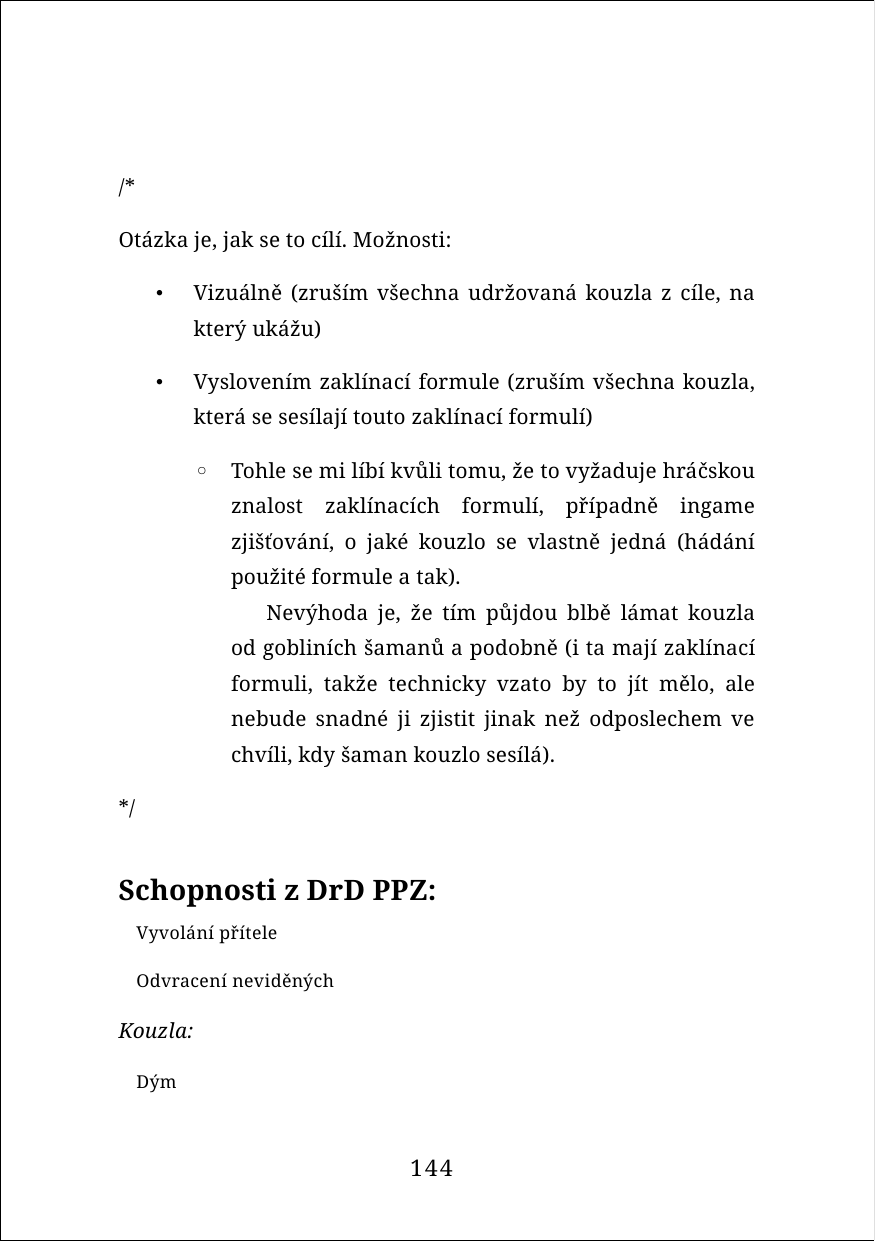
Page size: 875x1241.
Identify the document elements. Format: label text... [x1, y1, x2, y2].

text Odvracení neviděných [136, 968, 756, 992]
text */ [118, 793, 756, 822]
text Otázka je, jak se to cílí. Možnosti: [118, 225, 756, 253]
subtitle Schopnosti z DrD PPZ: [118, 870, 756, 908]
text Vyvolání přítele [136, 920, 756, 944]
text /* [118, 172, 756, 200]
text Dým [136, 1069, 756, 1093]
list Tohle se mi líbí kvůli tomu, že to vyžaduje hráčskou znalost zaklínacích formulí, případně ingame zjišťování, o jaké kouzlo se vlastně jedná (hádání použité formule a tak). Nevýhoda je, že tím půjdou blbě lámat kouzla od gobliních šamanů a podobně (i ta mají zaklínací formuli, takže technicky vzato by to jít mělo, ale nebude snadné ji zjistit jinak než odposlechem ve chvíli, kdy šaman kouzlo sesílá). [193, 456, 756, 768]
list Vizuálně (zruším všechna udržovaná kouzla z cíle, na který ukážu) [156, 278, 756, 342]
text Kouzla: [118, 1016, 756, 1044]
list Vyslovením zaklínací formule (zruším všechna kouzla, která se sesílají touto zaklínací formulí) [156, 367, 756, 431]
